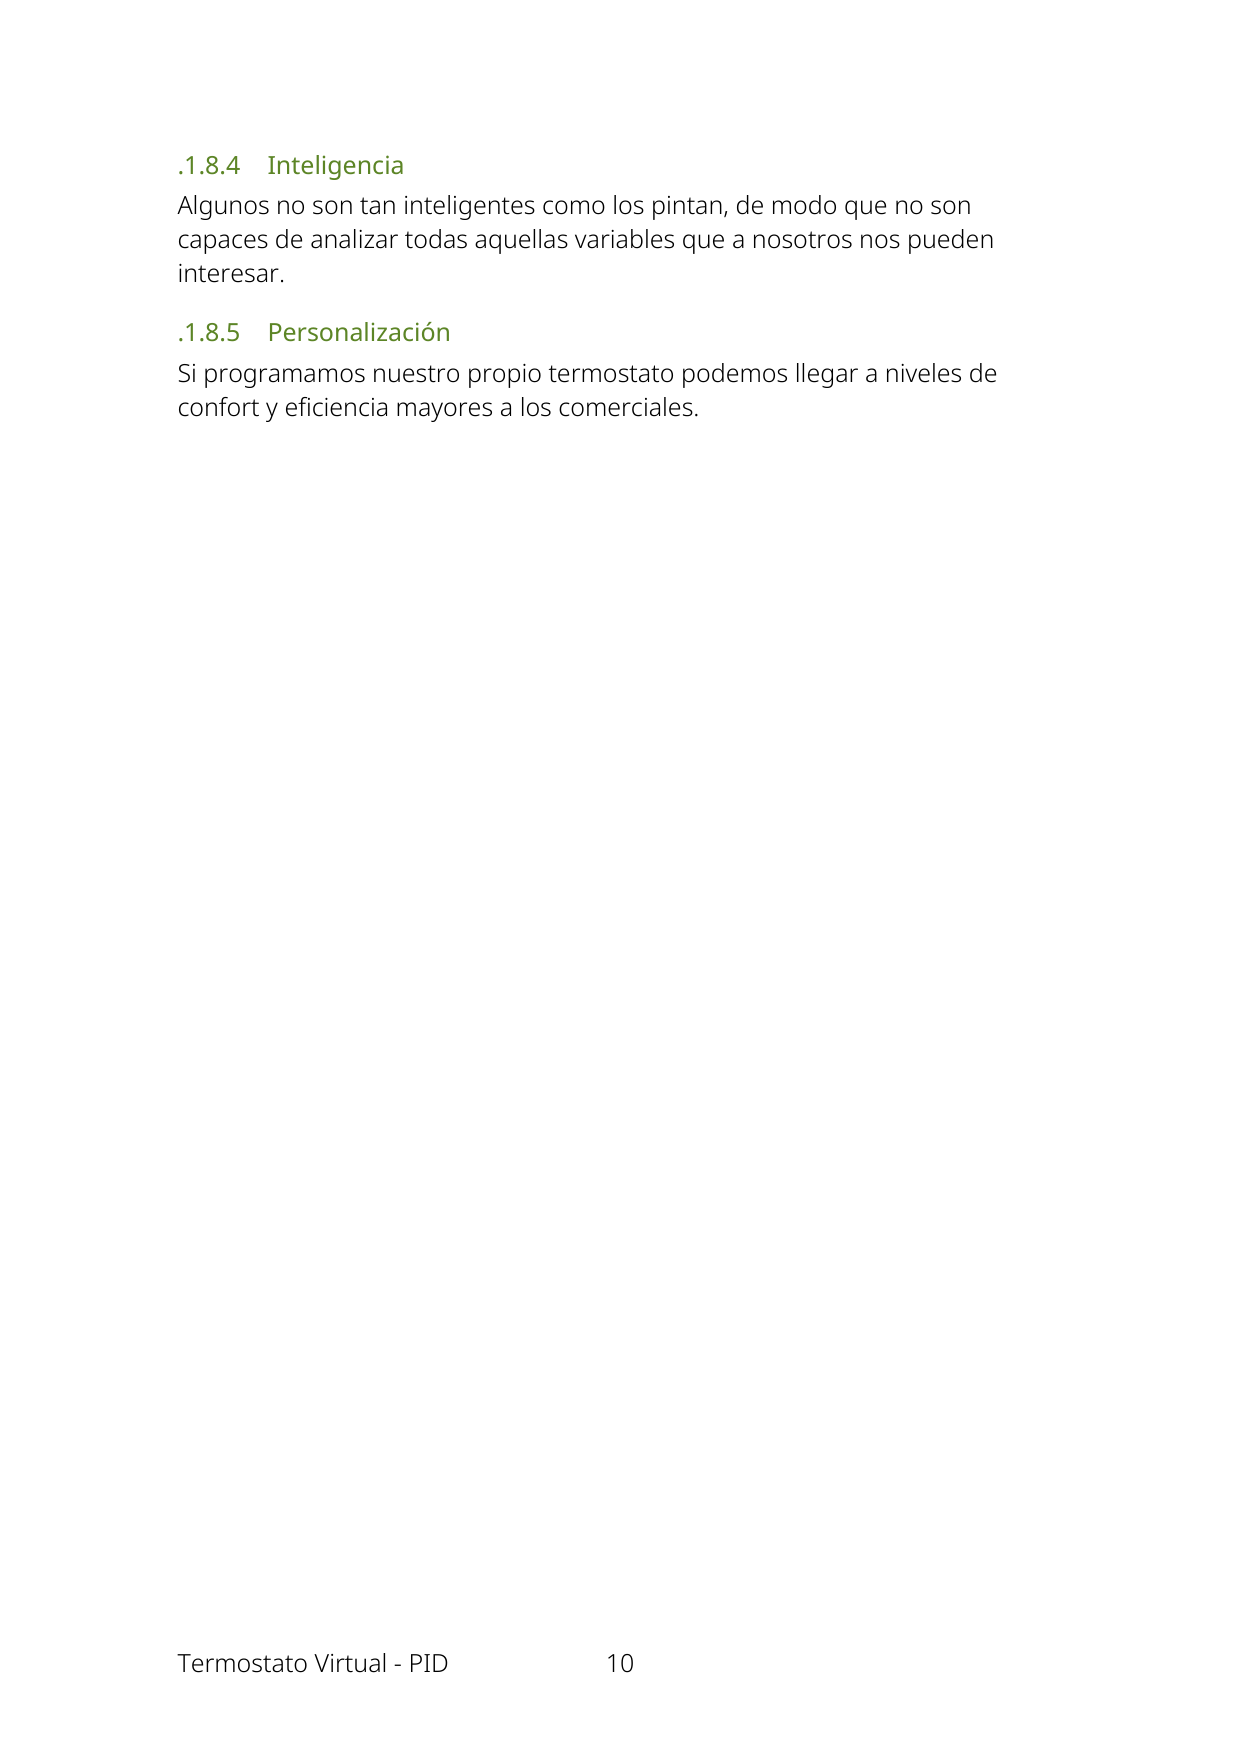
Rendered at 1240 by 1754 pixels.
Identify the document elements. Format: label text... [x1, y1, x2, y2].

text Algunos no son tan inteligentes como los pintan, de modo que no son capaces de analizar todas aquellas variables que a nosotros nos pueden interesar. [177, 188, 1062, 290]
text Si programamos nuestro propio termostato podemos llegar a niveles de confort y eficiencia mayores a los comerciales. [177, 355, 1062, 423]
subtitle Inteligencia [177, 148, 1062, 182]
subtitle Personalización [177, 315, 1062, 349]
